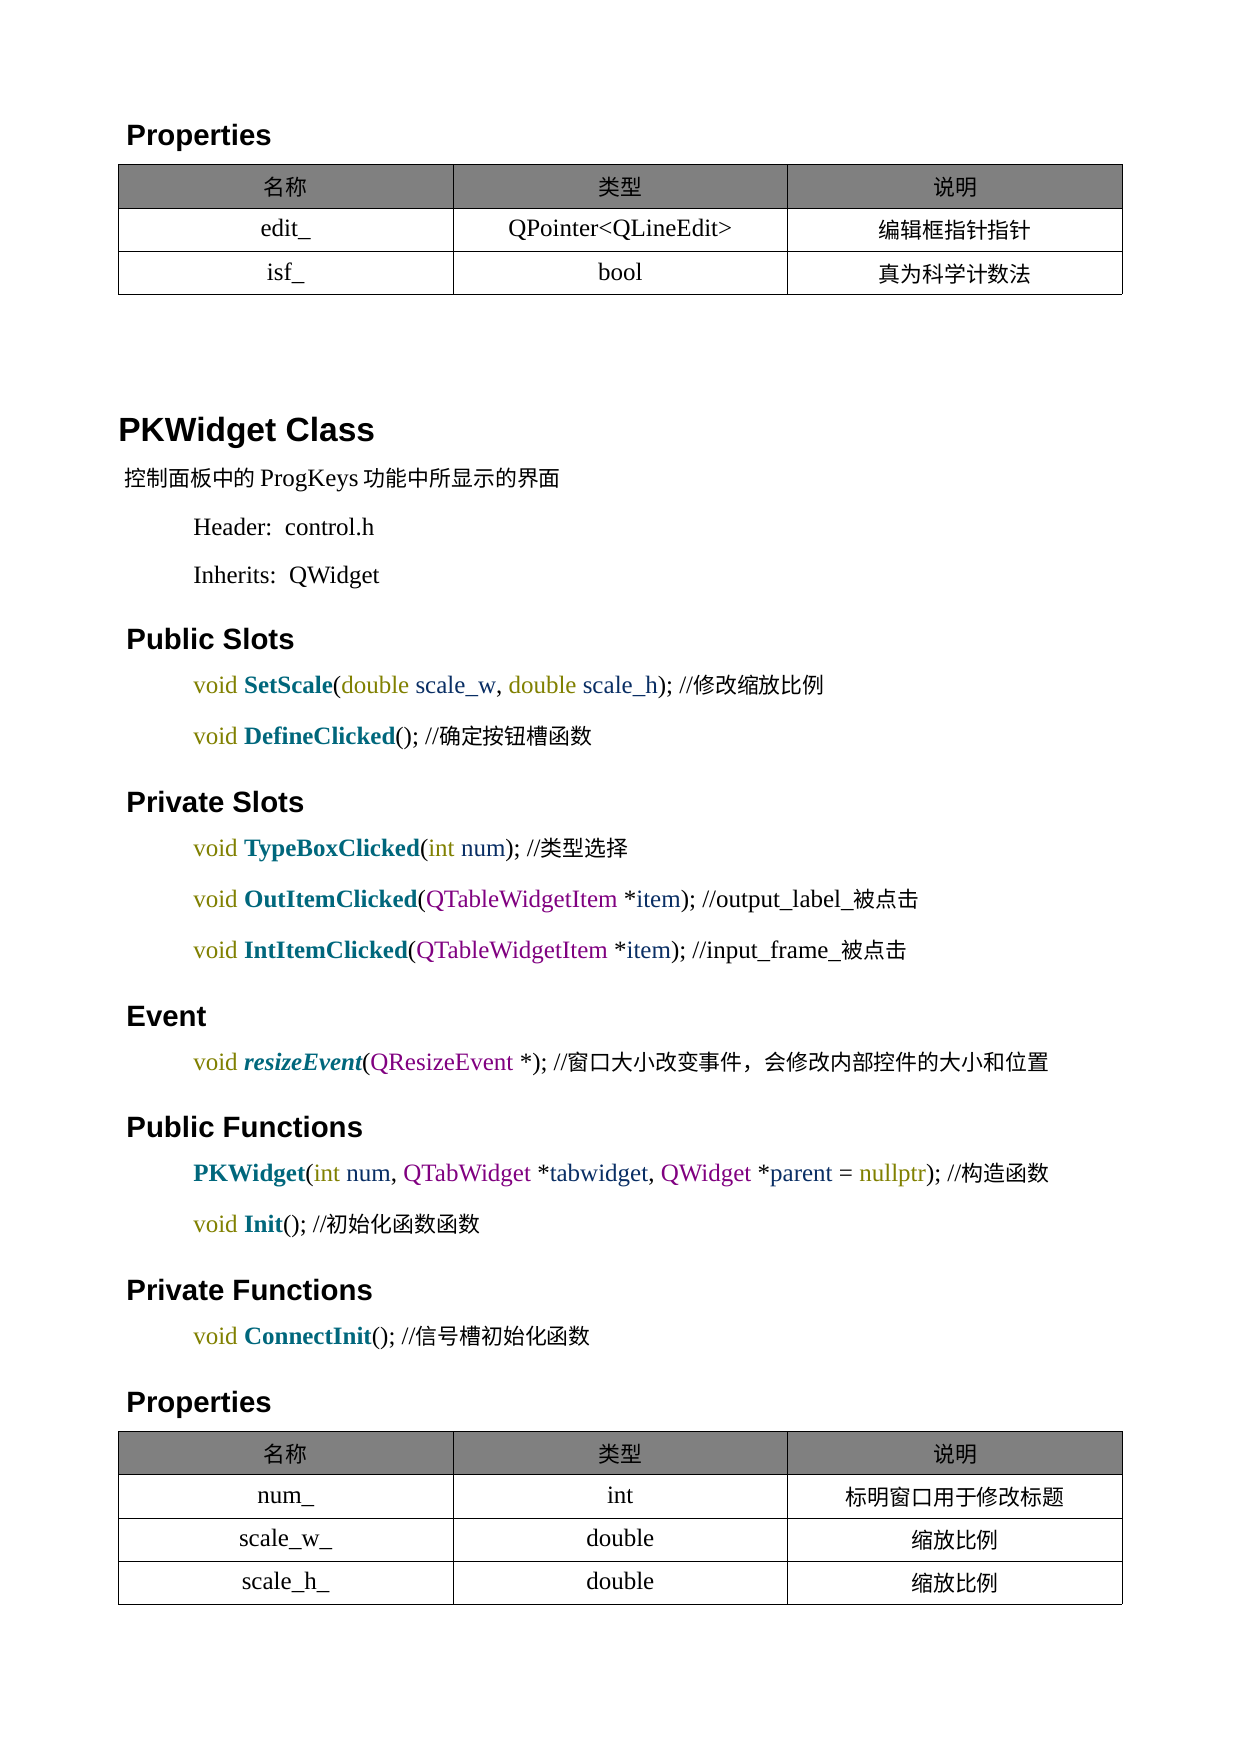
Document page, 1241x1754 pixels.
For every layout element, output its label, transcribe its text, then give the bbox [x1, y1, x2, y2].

table_header 说明 [788, 1432, 1122, 1474]
table_cell 编辑框指针指针 [788, 209, 1122, 251]
table_header 说明 [788, 165, 1122, 208]
text void resizeEvent(QResizeEvent *); //窗口大小改变事件，会修改内部控件的大小和位置 [118, 1045, 1122, 1076]
subtitle Properties [118, 1385, 1122, 1418]
table_cell double [454, 1519, 787, 1561]
text void ConnectInit(); //信号槽初始化函数 [118, 1319, 1122, 1351]
table_header 类型 [454, 1432, 787, 1474]
text Header: control.h [118, 512, 1122, 541]
text void IntItemClicked(QTableWidgetItem *item); //input_frame_被点击 [118, 933, 1122, 964]
table_cell 缩放比例 [788, 1519, 1122, 1561]
table_header 类型 [454, 165, 787, 208]
text void DefineClicked(); //确定按钮槽函数 [118, 719, 1122, 751]
table_cell edit_ [119, 209, 453, 251]
table_cell int [454, 1475, 787, 1517]
subtitle Private Functions [118, 1273, 1122, 1307]
text void Init(); //初始化函数函数 [118, 1207, 1122, 1239]
subtitle Public Slots [118, 622, 1122, 656]
table_cell QPointer<QLineEdit> [454, 209, 787, 251]
text void TypeBoxClicked(int num); //类型选择 [118, 831, 1122, 863]
subtitle Event [118, 998, 1122, 1032]
table_cell 缩放比例 [788, 1562, 1122, 1604]
table_cell isf_ [119, 252, 453, 294]
table_cell 标明窗口用于修改标题 [788, 1475, 1122, 1517]
table_header 名称 [119, 165, 453, 208]
table_cell num_ [119, 1475, 453, 1517]
table_cell double [454, 1562, 787, 1604]
table_cell scale_w_ [119, 1519, 453, 1561]
table_cell scale_h_ [119, 1562, 453, 1604]
table_cell 真为科学计数法 [788, 252, 1122, 294]
subtitle Public Functions [118, 1110, 1122, 1144]
subtitle PKWidget Class [118, 410, 1122, 449]
subtitle Properties [118, 118, 1122, 152]
table_header 名称 [119, 1432, 453, 1474]
text Inherits: QWidget [118, 560, 1122, 589]
subtitle Private Slots [118, 785, 1122, 818]
text void SetScale(double scale_w, double scale_h); //修改缩放比例 [118, 668, 1122, 700]
text void OutItemClicked(QTableWidgetItem *item); //output_label_被点击 [118, 882, 1122, 914]
table_cell bool [454, 252, 787, 294]
text 控制面板中的ProgKeys功能中所显示的界面 [118, 461, 1122, 493]
text PKWidget(int num, QTabWidget *tabwidget, QWidget *parent = nullptr); //构造函数 [118, 1156, 1122, 1188]
